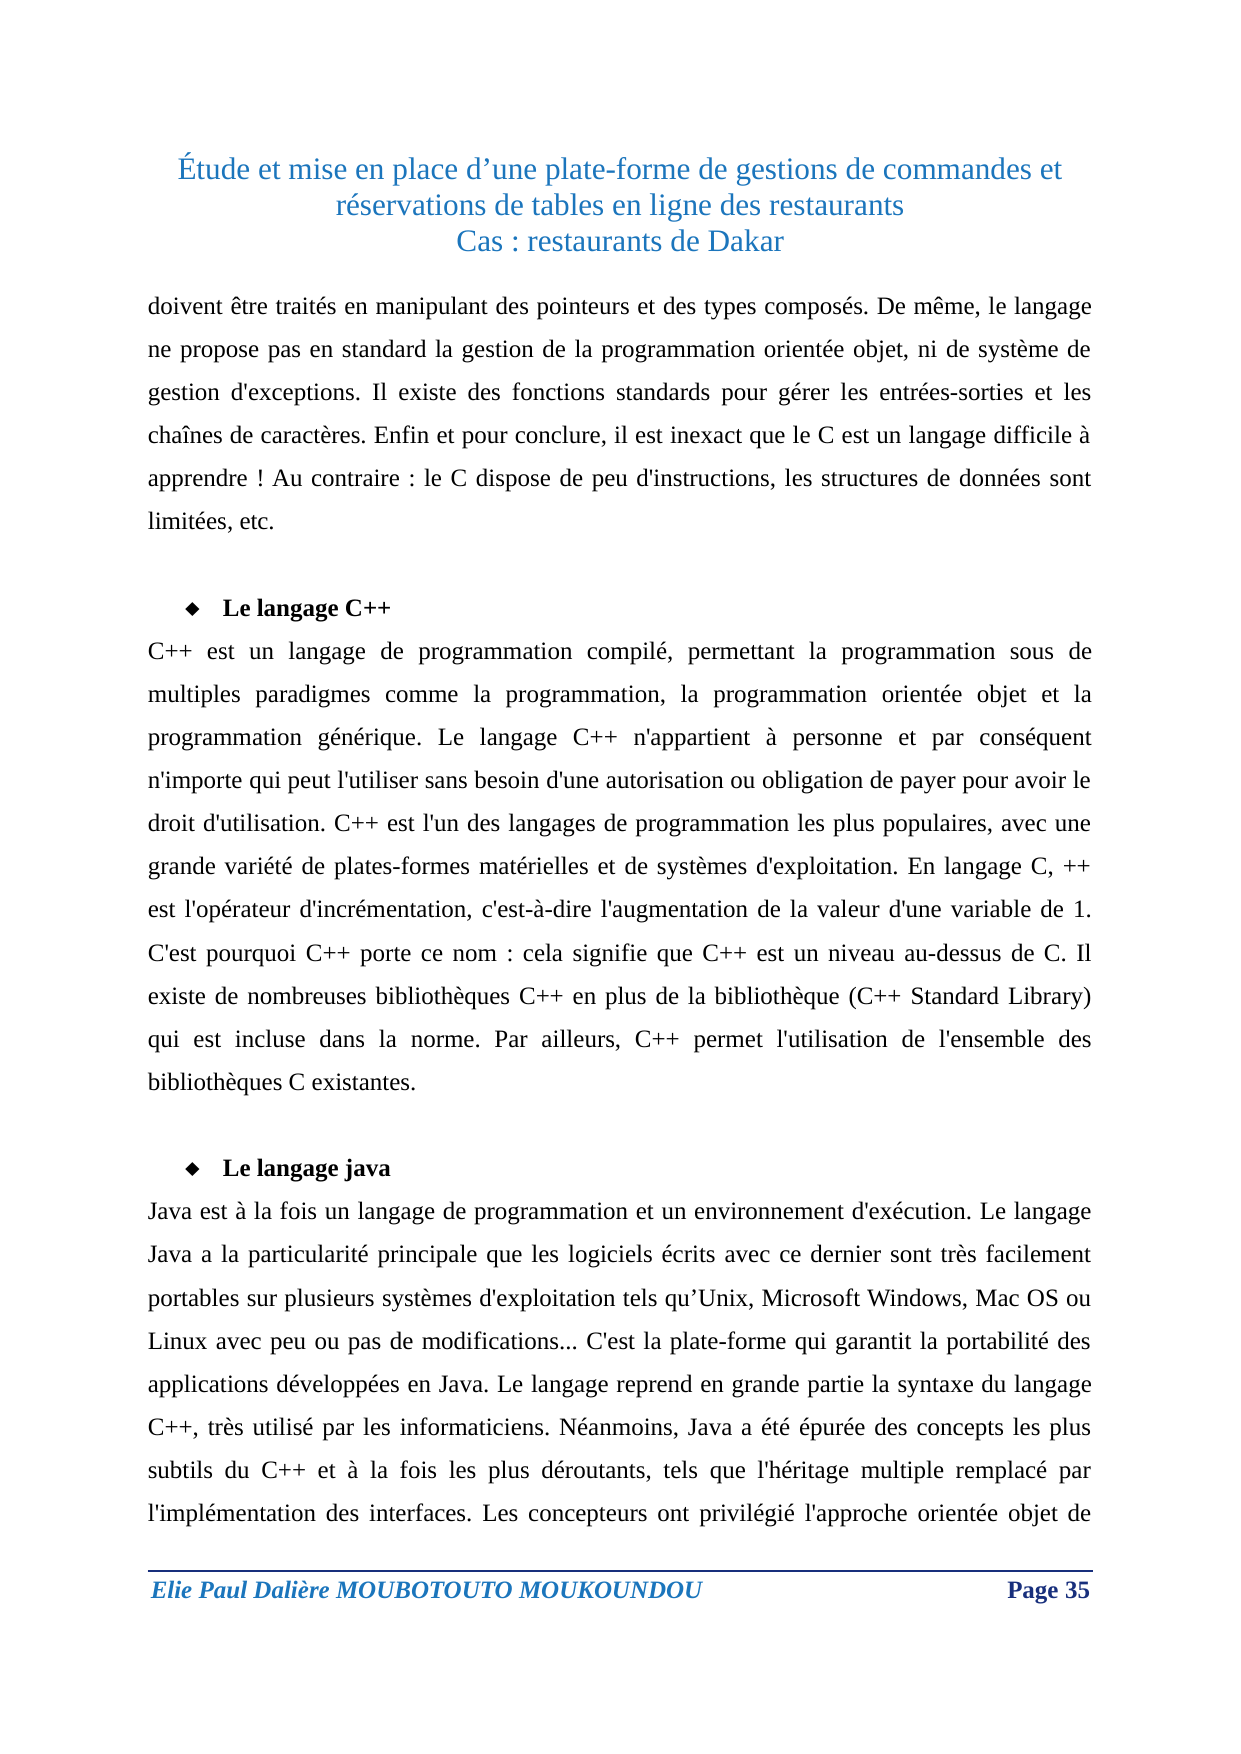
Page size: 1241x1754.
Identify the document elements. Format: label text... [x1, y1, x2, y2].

text C++ est un langage de programmation compilé, permettant la programmation sous de multiples paradigmes comme la programmation, la programmation orientée objet et la programmation générique. Le langage C++ n'appartient à personne et par conséquent n'importe qui peut l'utiliser sans besoin d'une autorisation ou obligation de payer pour avoir le droit d'utilisation. C++ est l'un des langages de programmation les plus populaires, avec une grande variété de plates-formes matérielles et de systèmes d'exploitation. En langage C, ++ est l'opérateur d'incrémentation, c'est-à-dire l'augmentation de la valeur d'une variable de 1. C'est pourquoi C++ porte ce nom : cela signifie que C++ est un niveau au-dessus de C. Il existe de nombreuses bibliothèques C++ en plus de la bibliothèque (C++ Standard Library) qui est incluse dans la norme. Par ailleurs, C++ permet l'utilisation de l'ensemble des bibliothèques C existantes. [148, 636, 1093, 1096]
text Java est à la fois un langage de programmation et un environnement d'exécution. Le langage Java a la particularité principale que les logiciels écrits avec ce dernier sont très facilement portables sur plusieurs systèmes d'exploitation tels qu’Unix, Microsoft Windows, Mac OS ou Linux avec peu ou pas de modifications... C'est la plate-forme qui garantit la portabilité des applications développées en Java. Le langage reprend en grande partie la syntaxe du langage C++, très utilisé par les informaticiens. Néanmoins, Java a été épurée des concepts les plus subtils du C++ et à la fois les plus déroutants, tels que l'héritage multiple remplacé par l'implémentation des interfaces. Les concepteurs ont privilégié l'approche orientée objet de [148, 1196, 1093, 1527]
text doivent être traités en manipulant des pointeurs et des types composés. De même, le langage ne propose pas en standard la gestion de la programmation orientée objet, ni de système de gestion d'exceptions. Il existe des fonctions standards pour gérer les entrées-sorties et les chaînes de caractères. Enfin et pour conclure, il est inexact que le C est un langage difficile à apprendre ! Au contraire : le C dispose de peu d'instructions, les structures de données sont limitées, etc. [148, 291, 1093, 535]
list Le langage C++ [185, 593, 1093, 621]
list Le langage java [185, 1153, 1093, 1182]
